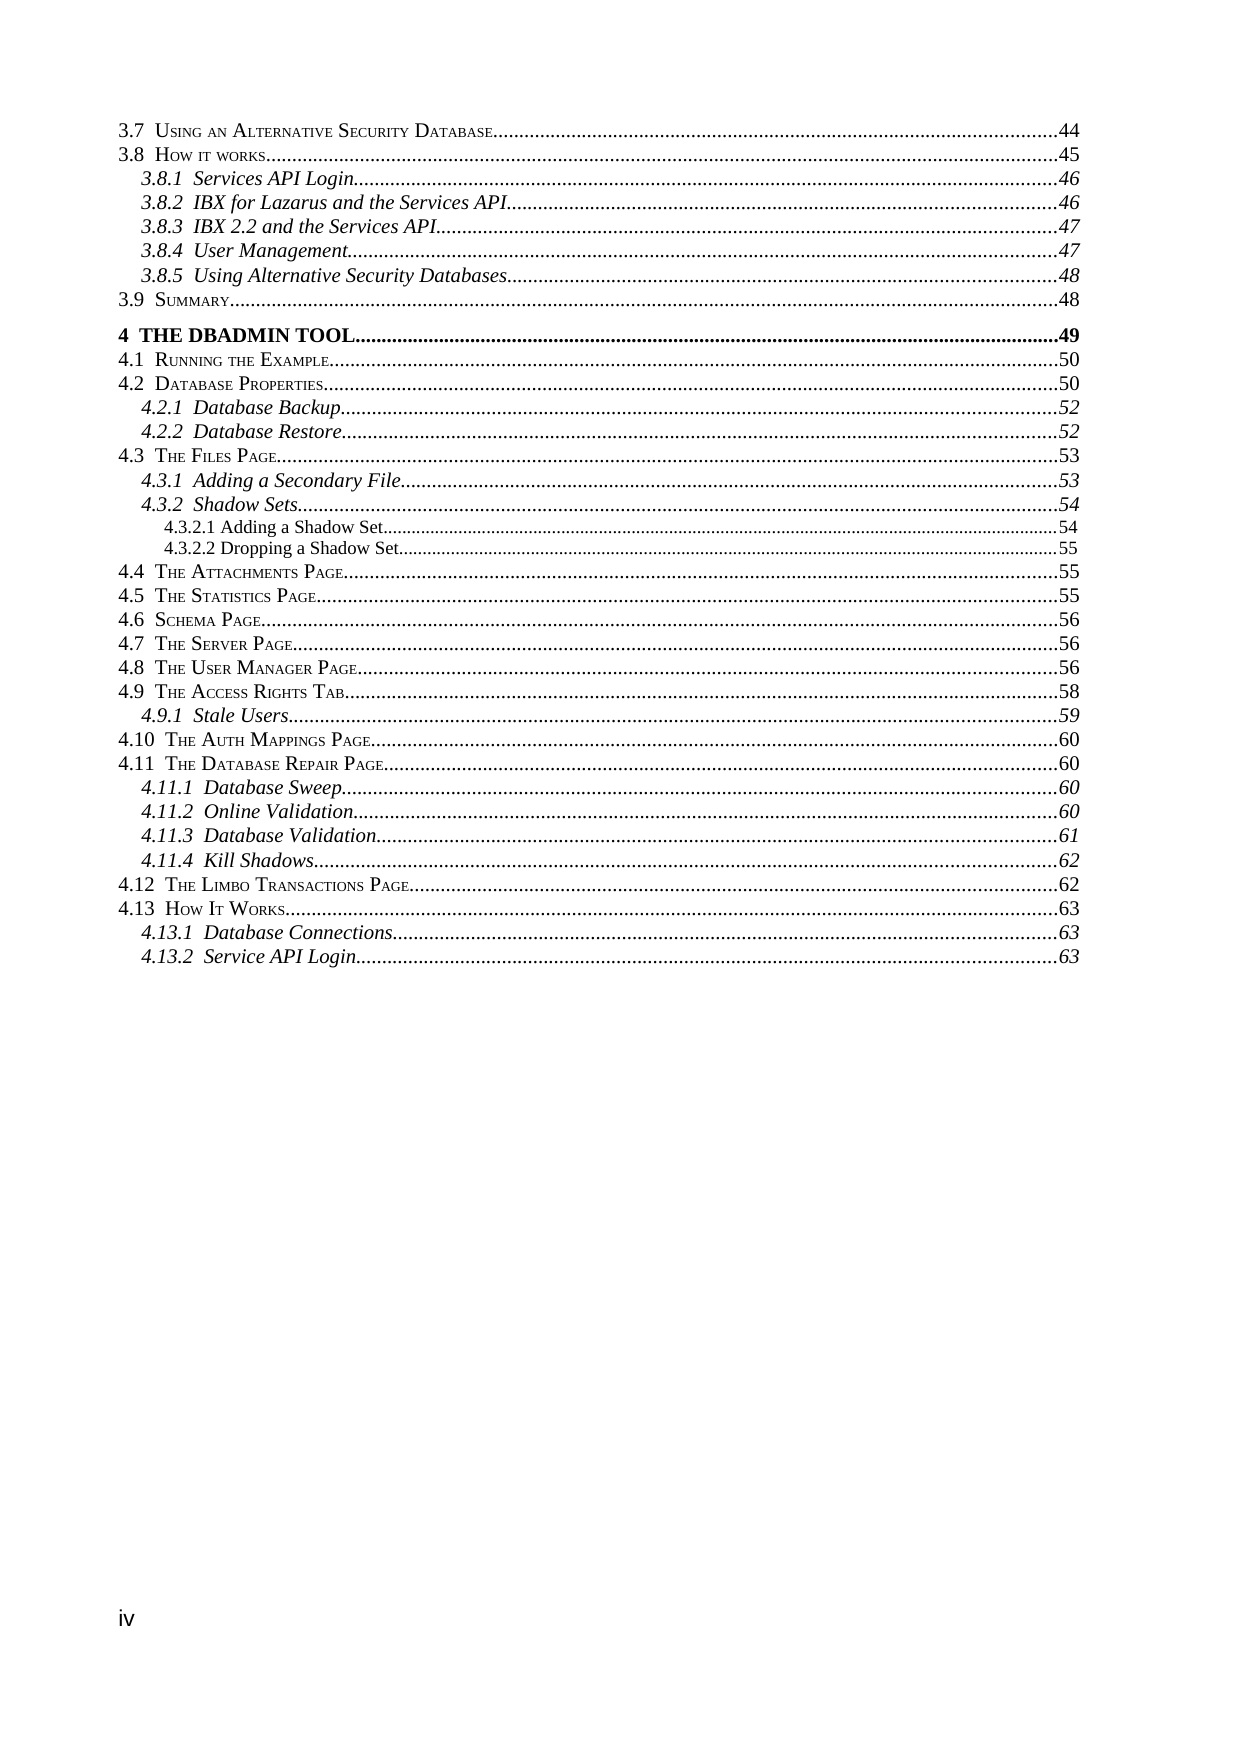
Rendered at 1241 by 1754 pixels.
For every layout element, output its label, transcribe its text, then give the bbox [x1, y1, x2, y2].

text 4.9.1 Stale Users 59 [141, 703, 1122, 727]
text 4.2.2 Database Restore 52 [141, 419, 1122, 443]
text 4.9 The Access Rights Tab 58 [118, 679, 1122, 703]
text 4.4 The Attachments Page 55 [118, 559, 1122, 583]
text 4 The DBAdmin Tool 49 [118, 323, 1122, 347]
text 4.13 How It Works 63 [118, 896, 1122, 920]
text 4.1 Running the Example 50 [118, 347, 1122, 371]
text 3.8.4 User Management 47 [141, 238, 1122, 262]
text 4.11.1 Database Sweep 60 [141, 775, 1122, 799]
text 4.2 Database Properties 50 [118, 371, 1122, 395]
text 4.3.1 Adding a Secondary File 53 [141, 467, 1122, 492]
text 3.7 Using an Alternative Security Database 44 [118, 118, 1122, 142]
text 4.6 Schema Page 56 [118, 607, 1122, 631]
text 4.5 The Statistics Page 55 [118, 583, 1122, 607]
text 4.12 The Limbo Transactions Page 62 [118, 872, 1122, 896]
text 3.8.1 Services API Login 46 [141, 166, 1122, 190]
text 3.8.5 Using Alternative Security Databases 48 [141, 262, 1122, 287]
text 4.3.2.2 Dropping a Shadow Set 55 [164, 537, 1122, 559]
text 4.3 The Files Page 53 [118, 443, 1122, 467]
text 4.2.1 Database Backup 52 [141, 395, 1122, 419]
text 3.9 Summary 48 [118, 287, 1122, 311]
text 4.7 The Server Page 56 [118, 631, 1122, 655]
text 4.10 The Auth Mappings Page 60 [118, 727, 1122, 751]
text 4.13.1 Database Connections 63 [141, 920, 1122, 944]
text 4.11.2 Online Validation 60 [141, 799, 1122, 823]
text 4.3.2 Shadow Sets 54 [141, 492, 1122, 516]
text 4.11.4 Kill Shadows 62 [141, 847, 1122, 872]
text 4.11.3 Database Validation 61 [141, 823, 1122, 847]
text 3.8.3 IBX 2.2 and the Services API 47 [141, 214, 1122, 238]
text 4.13.2 Service API Login 63 [141, 944, 1122, 968]
text 3.8.2 IBX for Lazarus and the Services API 46 [141, 190, 1122, 214]
text 4.3.2.1 Adding a Shadow Set 54 [164, 516, 1122, 537]
text 3.8 How it works 45 [118, 142, 1122, 166]
text 4.8 The User Manager Page 56 [118, 655, 1122, 679]
text 4.11 The Database Repair Page 60 [118, 751, 1122, 775]
